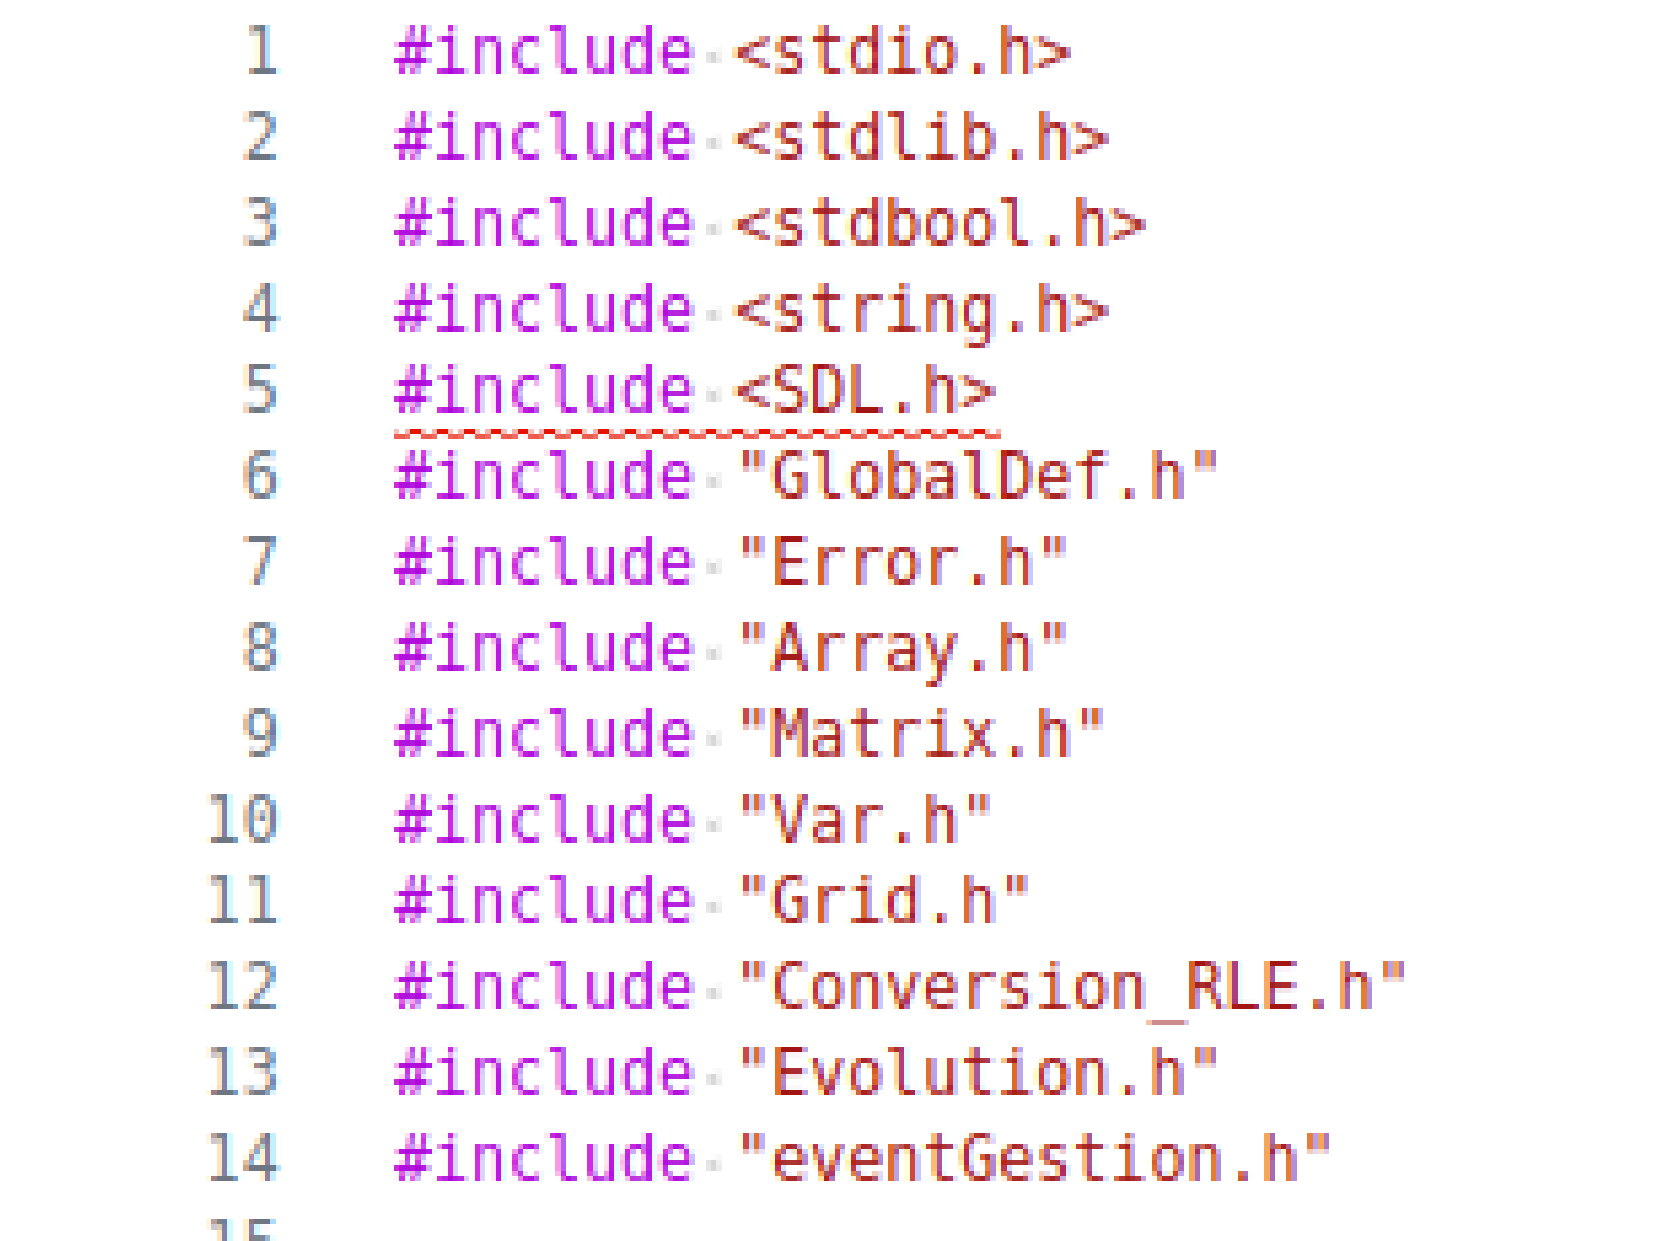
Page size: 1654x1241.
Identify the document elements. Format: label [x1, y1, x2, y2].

picture [158, 0, 1496, 1241]
